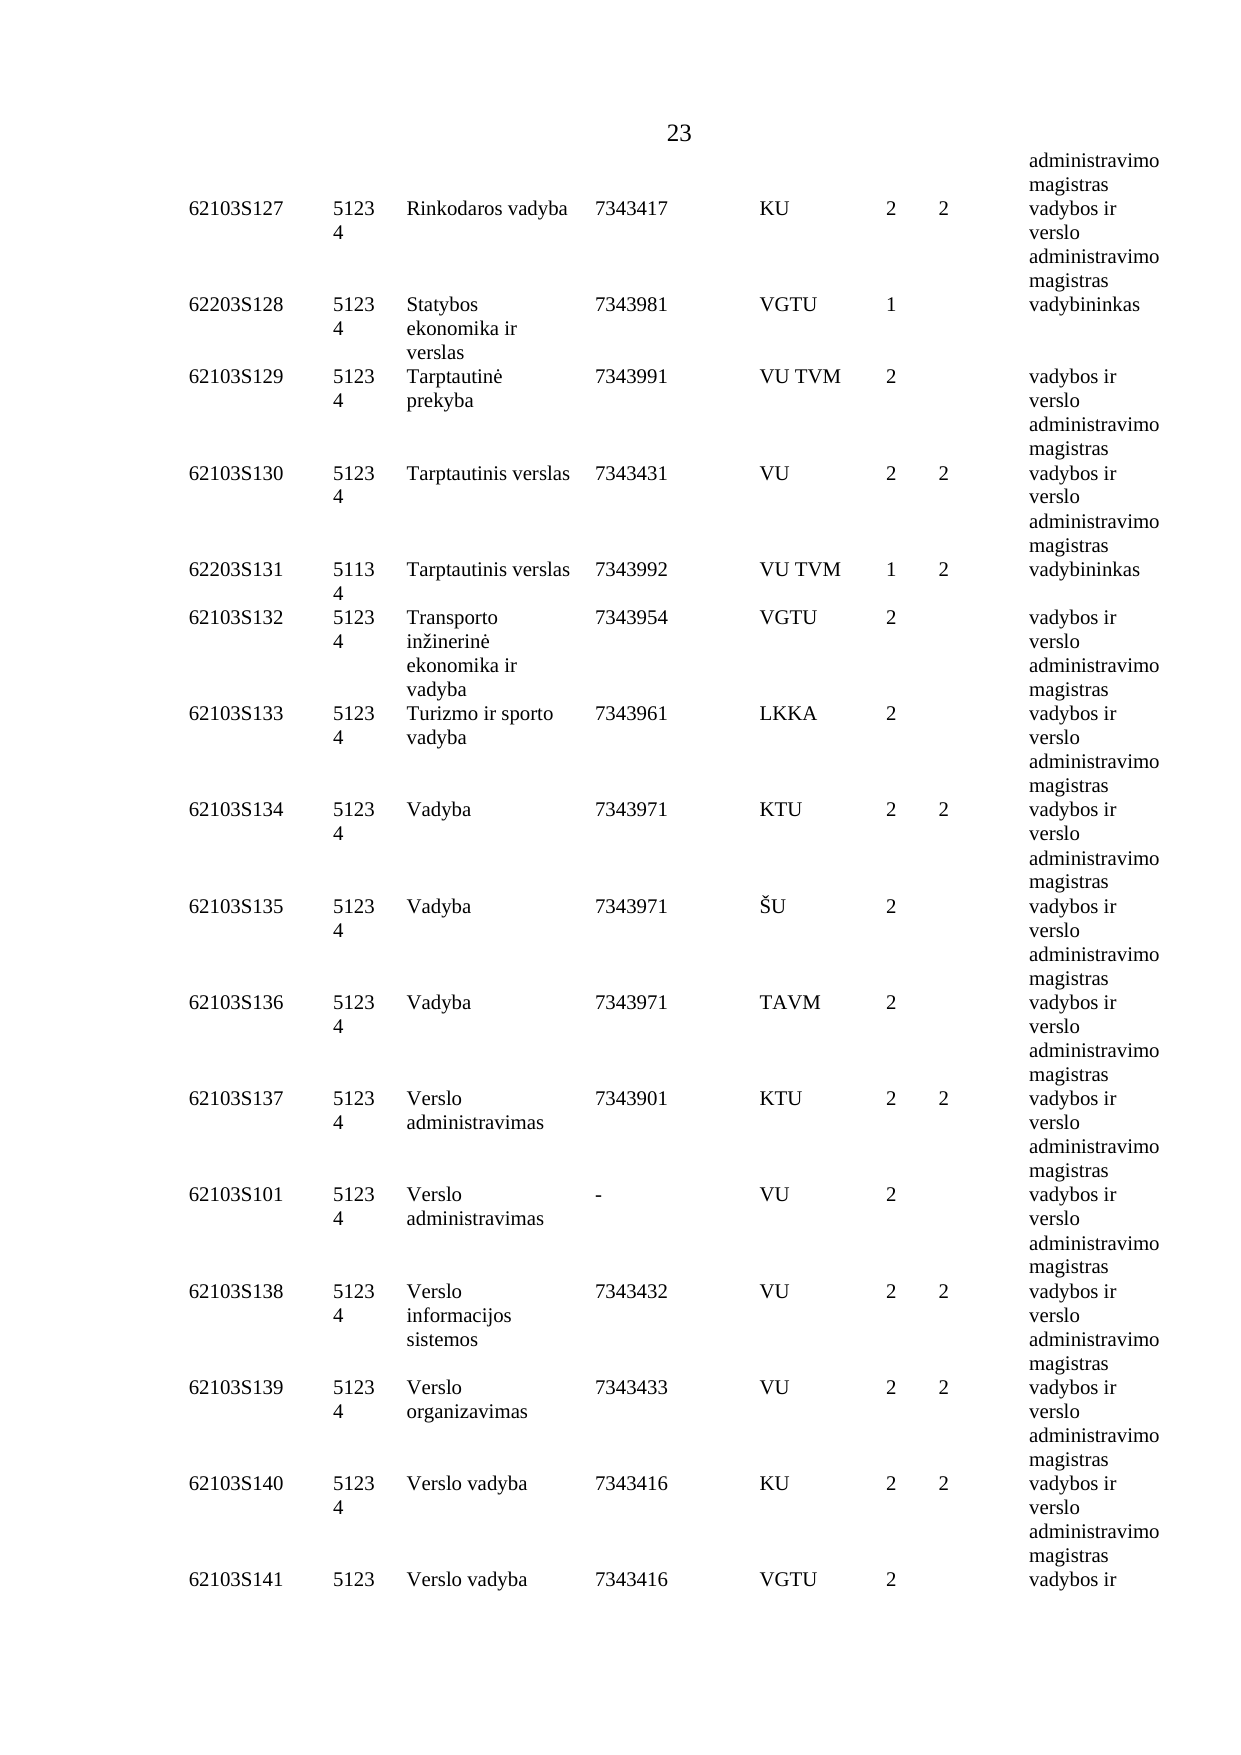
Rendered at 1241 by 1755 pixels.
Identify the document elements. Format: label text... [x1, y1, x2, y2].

table_cell 51234 [322, 1182, 395, 1278]
table_cell 7343971 [584, 894, 748, 990]
table_cell 62203S131 [177, 557, 322, 605]
table_cell [963, 797, 1018, 893]
table_cell vadybos ir [1018, 1567, 1181, 1591]
table_cell [963, 701, 1018, 797]
table_cell 51234 [322, 797, 395, 893]
table_cell 7343431 [584, 460, 748, 557]
table_cell 2 [875, 1471, 927, 1567]
table_cell 7343992 [584, 557, 748, 605]
table_cell vadybos ir verslo administravimo magistras [1018, 1086, 1181, 1182]
table_cell [963, 557, 1018, 605]
table_cell 62103S139 [177, 1375, 322, 1471]
table_cell 2 [927, 196, 963, 292]
table_cell 2 [927, 1471, 963, 1567]
table_cell 51234 [322, 1086, 395, 1182]
table_cell VU TVM [748, 557, 874, 605]
table_cell vadybos ir verslo administravimo magistras [1018, 605, 1181, 701]
table_cell [963, 1182, 1018, 1278]
table_cell 2 [875, 1375, 927, 1471]
table_cell TAVM [748, 990, 874, 1086]
table_cell Verslo organizavimas [395, 1375, 583, 1471]
table_cell KTU [748, 1086, 874, 1182]
table_cell [927, 1567, 963, 1591]
table_cell [927, 1182, 963, 1278]
table_cell 7343416 [584, 1567, 748, 1591]
table_cell 7343961 [584, 701, 748, 797]
table_cell [395, 148, 583, 196]
table_cell 2 [875, 701, 927, 797]
table_cell [963, 894, 1018, 990]
table_cell 2 [875, 196, 927, 292]
table_cell [963, 990, 1018, 1086]
table_cell ŠU [748, 894, 874, 990]
table_cell 62103S135 [177, 894, 322, 990]
table_cell 51234 [322, 1375, 395, 1471]
table_cell 7343417 [584, 196, 748, 292]
table_cell Verslo administravimas [395, 1182, 583, 1278]
table_cell [927, 894, 963, 990]
table_cell [322, 148, 395, 196]
table_cell vadybos ir verslo administravimo magistras [1018, 196, 1181, 292]
table_cell Tarptautinis verslas [395, 557, 583, 605]
table_cell vadybininkas [1018, 292, 1181, 364]
table_cell 1 [875, 557, 927, 605]
table_cell vadybos ir verslo administravimo magistras [1018, 990, 1181, 1086]
table_cell 2 [875, 990, 927, 1086]
table_cell [927, 701, 963, 797]
table_cell 51234 [322, 1471, 395, 1567]
table_cell vadybos ir verslo administravimo magistras [1018, 1375, 1181, 1471]
table_cell 5123 [322, 1567, 395, 1591]
table_cell KU [748, 196, 874, 292]
table_cell VU [748, 1279, 874, 1375]
table_cell 7343433 [584, 1375, 748, 1471]
table_cell 2 [875, 460, 927, 557]
table_cell [927, 990, 963, 1086]
table_cell 62103S101 [177, 1182, 322, 1278]
table_cell Verslo vadyba [395, 1567, 583, 1591]
table_cell [963, 1279, 1018, 1375]
table_cell [748, 148, 874, 196]
table_cell 7343981 [584, 292, 748, 364]
table_cell administravimo magistras [1018, 148, 1181, 196]
table_cell 51234 [322, 701, 395, 797]
table_cell [963, 196, 1018, 292]
table_cell 62103S136 [177, 990, 322, 1086]
table_cell 1 [875, 292, 927, 364]
table_cell 62103S140 [177, 1471, 322, 1567]
table_cell [963, 148, 1018, 196]
table_cell 51234 [322, 292, 395, 364]
table_cell [584, 148, 748, 196]
table_cell 2 [875, 1567, 927, 1591]
table_cell Vadyba [395, 990, 583, 1086]
table_cell 62103S129 [177, 364, 322, 460]
table_cell VGTU [748, 605, 874, 701]
table_cell Tarptautinė prekyba [395, 364, 583, 460]
table_cell - [584, 1182, 748, 1278]
table_cell [963, 1375, 1018, 1471]
table_cell 62103S138 [177, 1279, 322, 1375]
table_cell LKKA [748, 701, 874, 797]
table_cell Tarptautinis verslas [395, 460, 583, 557]
table_cell [963, 605, 1018, 701]
table_cell VGTU [748, 292, 874, 364]
table_cell 51234 [322, 990, 395, 1086]
table_cell Transporto inžinerinė ekonomika ir vadyba [395, 605, 583, 701]
table_cell 62103S137 [177, 1086, 322, 1182]
table_cell 7343416 [584, 1471, 748, 1567]
table_cell 51134 [322, 557, 395, 605]
table_cell 51234 [322, 460, 395, 557]
table_cell vadybos ir verslo administravimo magistras [1018, 701, 1181, 797]
table_cell Turizmo ir sporto vadyba [395, 701, 583, 797]
table_cell 2 [875, 605, 927, 701]
table_cell 2 [875, 1086, 927, 1182]
table_cell Rinkodaros vadyba [395, 196, 583, 292]
table_cell [875, 148, 927, 196]
table_cell 2 [927, 557, 963, 605]
table_cell [963, 1471, 1018, 1567]
table_cell 51234 [322, 1279, 395, 1375]
table_cell Verslo administravimas [395, 1086, 583, 1182]
table_cell [927, 292, 963, 364]
table_cell [963, 1086, 1018, 1182]
table_cell VU [748, 1375, 874, 1471]
table_cell 2 [927, 460, 963, 557]
table_cell vadybos ir verslo administravimo magistras [1018, 1279, 1181, 1375]
table_cell [927, 364, 963, 460]
table_cell [963, 1567, 1018, 1591]
table_cell 62103S132 [177, 605, 322, 701]
table_cell 2 [875, 1279, 927, 1375]
table_cell 2 [927, 1279, 963, 1375]
table_cell 62203S128 [177, 292, 322, 364]
table_cell VU TVM [748, 364, 874, 460]
table_cell 2 [927, 1375, 963, 1471]
table_cell vadybininkas [1018, 557, 1181, 605]
table_cell vadybos ir verslo administravimo magistras [1018, 894, 1181, 990]
table_cell 2 [927, 1086, 963, 1182]
table_cell [963, 364, 1018, 460]
table_cell Statybos ekonomika ir verslas [395, 292, 583, 364]
table_cell 51234 [322, 196, 395, 292]
table_cell Verslo vadyba [395, 1471, 583, 1567]
table_cell vadybos ir verslo administravimo magistras [1018, 1471, 1181, 1567]
table_cell [927, 605, 963, 701]
table_cell VU [748, 460, 874, 557]
table_cell Vadyba [395, 797, 583, 893]
table_cell VGTU [748, 1567, 874, 1591]
table_cell vadybos ir verslo administravimo magistras [1018, 460, 1181, 557]
table_cell [963, 292, 1018, 364]
table_cell [963, 460, 1018, 557]
table_cell 7343954 [584, 605, 748, 701]
table_cell Vadyba [395, 894, 583, 990]
table_cell 62103S130 [177, 460, 322, 557]
table_cell 2 [875, 797, 927, 893]
table_cell 7343901 [584, 1086, 748, 1182]
table_cell 51234 [322, 364, 395, 460]
table_cell 2 [875, 894, 927, 990]
table_cell [927, 148, 963, 196]
table_cell 51234 [322, 605, 395, 701]
table_cell 7343991 [584, 364, 748, 460]
table_cell vadybos ir verslo administravimo magistras [1018, 797, 1181, 893]
table_cell 7343971 [584, 797, 748, 893]
table_cell 2 [927, 797, 963, 893]
table_cell 62103S134 [177, 797, 322, 893]
table_cell 62103S127 [177, 196, 322, 292]
table_cell 62103S141 [177, 1567, 322, 1591]
table_cell 51234 [322, 894, 395, 990]
table_cell vadybos ir verslo administravimo magistras [1018, 1182, 1181, 1278]
table_cell Verslo informacijos sistemos [395, 1279, 583, 1375]
table_cell 2 [875, 364, 927, 460]
table_cell 7343432 [584, 1279, 748, 1375]
table_cell VU [748, 1182, 874, 1278]
table_cell [177, 148, 322, 196]
table_cell vadybos ir verslo administravimo magistras [1018, 364, 1181, 460]
table_cell KU [748, 1471, 874, 1567]
table_cell 62103S133 [177, 701, 322, 797]
table_cell 2 [875, 1182, 927, 1278]
table_cell 7343971 [584, 990, 748, 1086]
table_cell KTU [748, 797, 874, 893]
